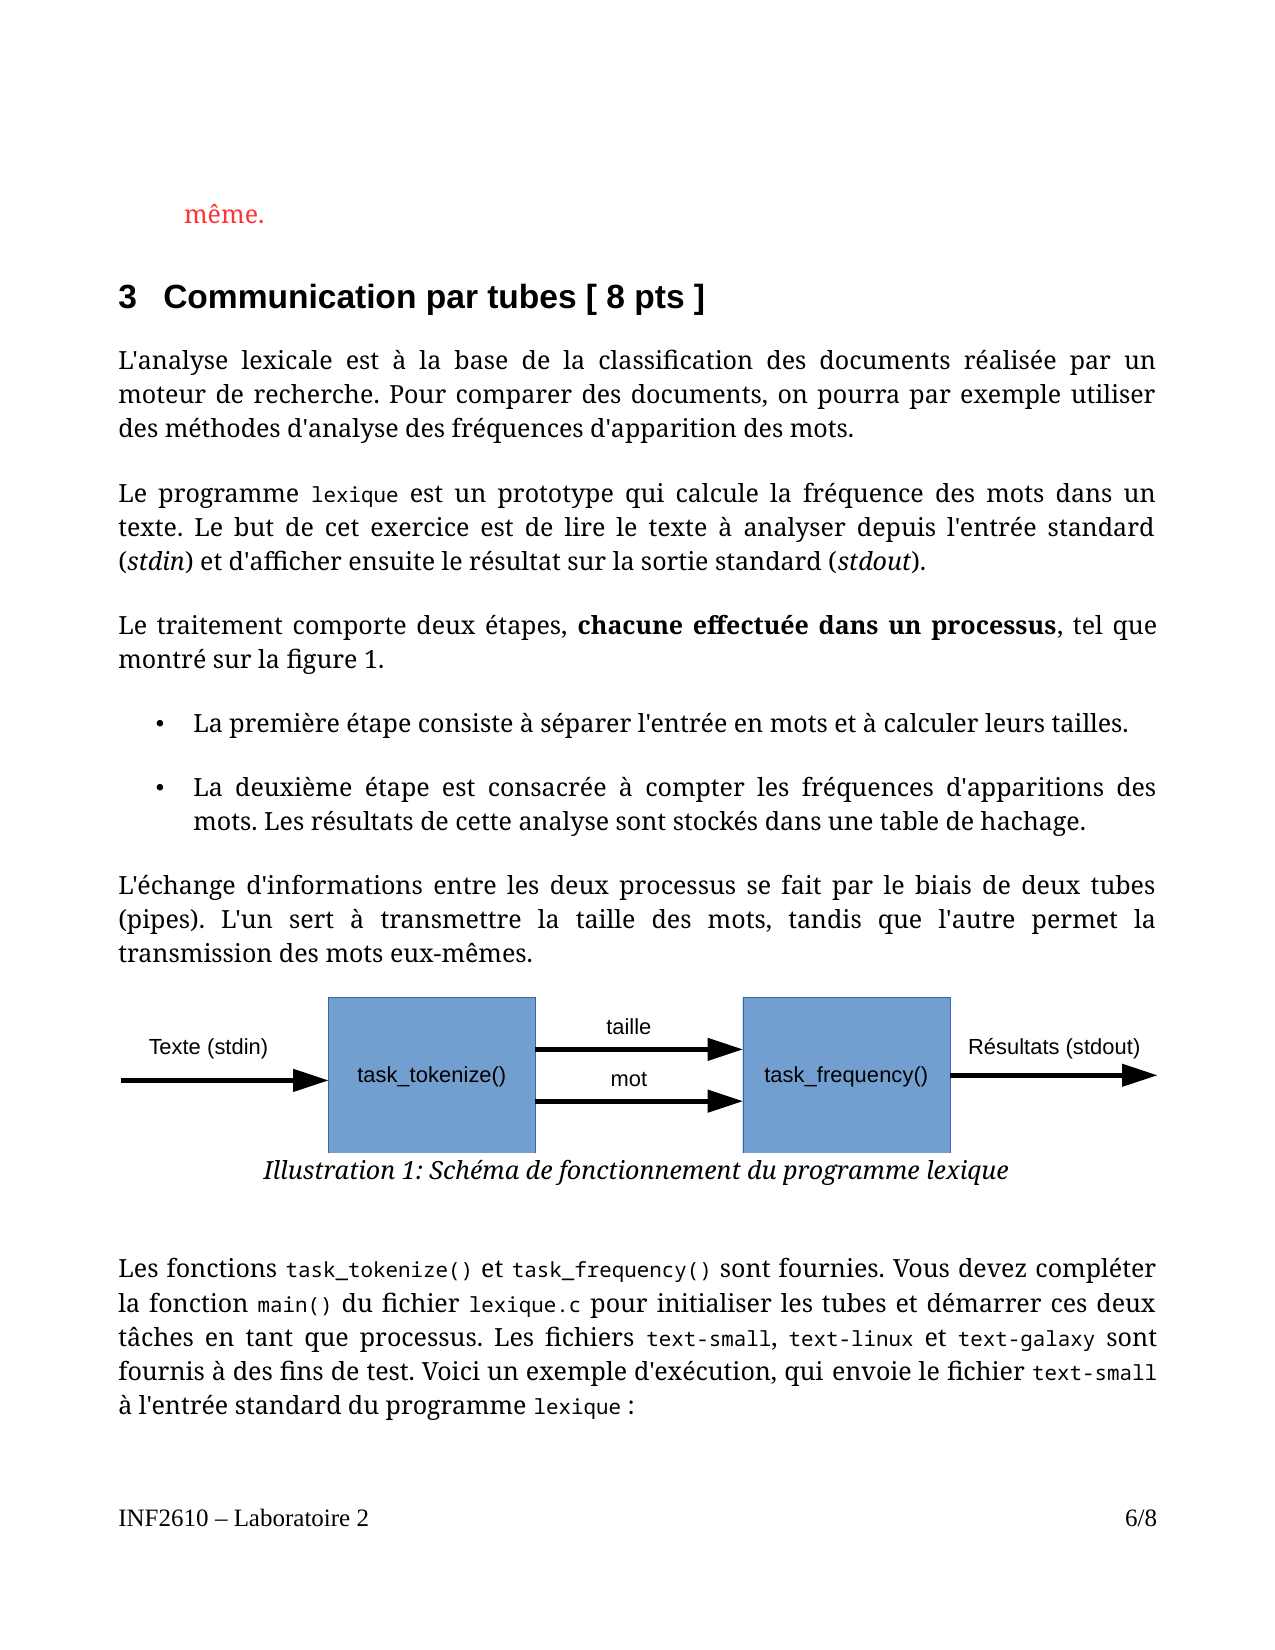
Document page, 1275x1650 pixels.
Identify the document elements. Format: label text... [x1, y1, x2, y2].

list La deuxième étape est consacrée à compter les fréquences d'apparitions des mots. Les résultats de cette analyse sont stockés dans une table de hachage. [156, 769, 1157, 838]
text Le traitement comporte deux étapes, chacune effectuée dans un processus, tel que montré sur la figure 1. [118, 607, 1157, 676]
table_cell [1077, 176, 1157, 252]
subtitle Communication par tubes [ 8 pts ] [118, 277, 1157, 316]
text L'échange d'informations entre les deux processus se fait par le biais de deux tubes (pipes). L'un sert à transmettre la taille des mots, tandis que l'autre permet la transmission des mots eux-mêmes. [118, 868, 1157, 970]
text Les fonctions task_tokenize() et task_frequency() sont fournies. Vous devez compléter la fonction main() du fichier lexique.c pour initialiser les tubes et démarrer ces deux tâches en tant que processus. Les fichiers text-small, text-linux et text-galaxy sont fournis à des fins de test. Voici un exemple d'exécution, qui envoie le fichier text-small à l'entrée standard du programme lexique : [118, 1251, 1157, 1421]
table_cell [1008, 176, 1077, 252]
list La première étape consiste à séparer l'entrée en mots et à calculer leurs tailles. [156, 706, 1157, 739]
text L'analyse lexicale est à la base de la classification des documents réalisée par un moteur de recherche. Pour comparer des documents, on pourra par exemple utiliser des méthodes d'analyse des fréquences d'apparition des mots. [118, 343, 1157, 445]
text Illustration 1: Schéma de fonctionnement du programme lexique [118, 997, 1157, 1187]
table_cell même. [118, 176, 1007, 252]
text Le programme lexique est un prototype qui calcule la fréquence des mots dans un texte. Le but de cet exercice est de lire le texte à analyser depuis l'entrée standard (stdin) et d'afficher ensuite le résultat sur la sortie standard (stdout). [118, 475, 1157, 577]
